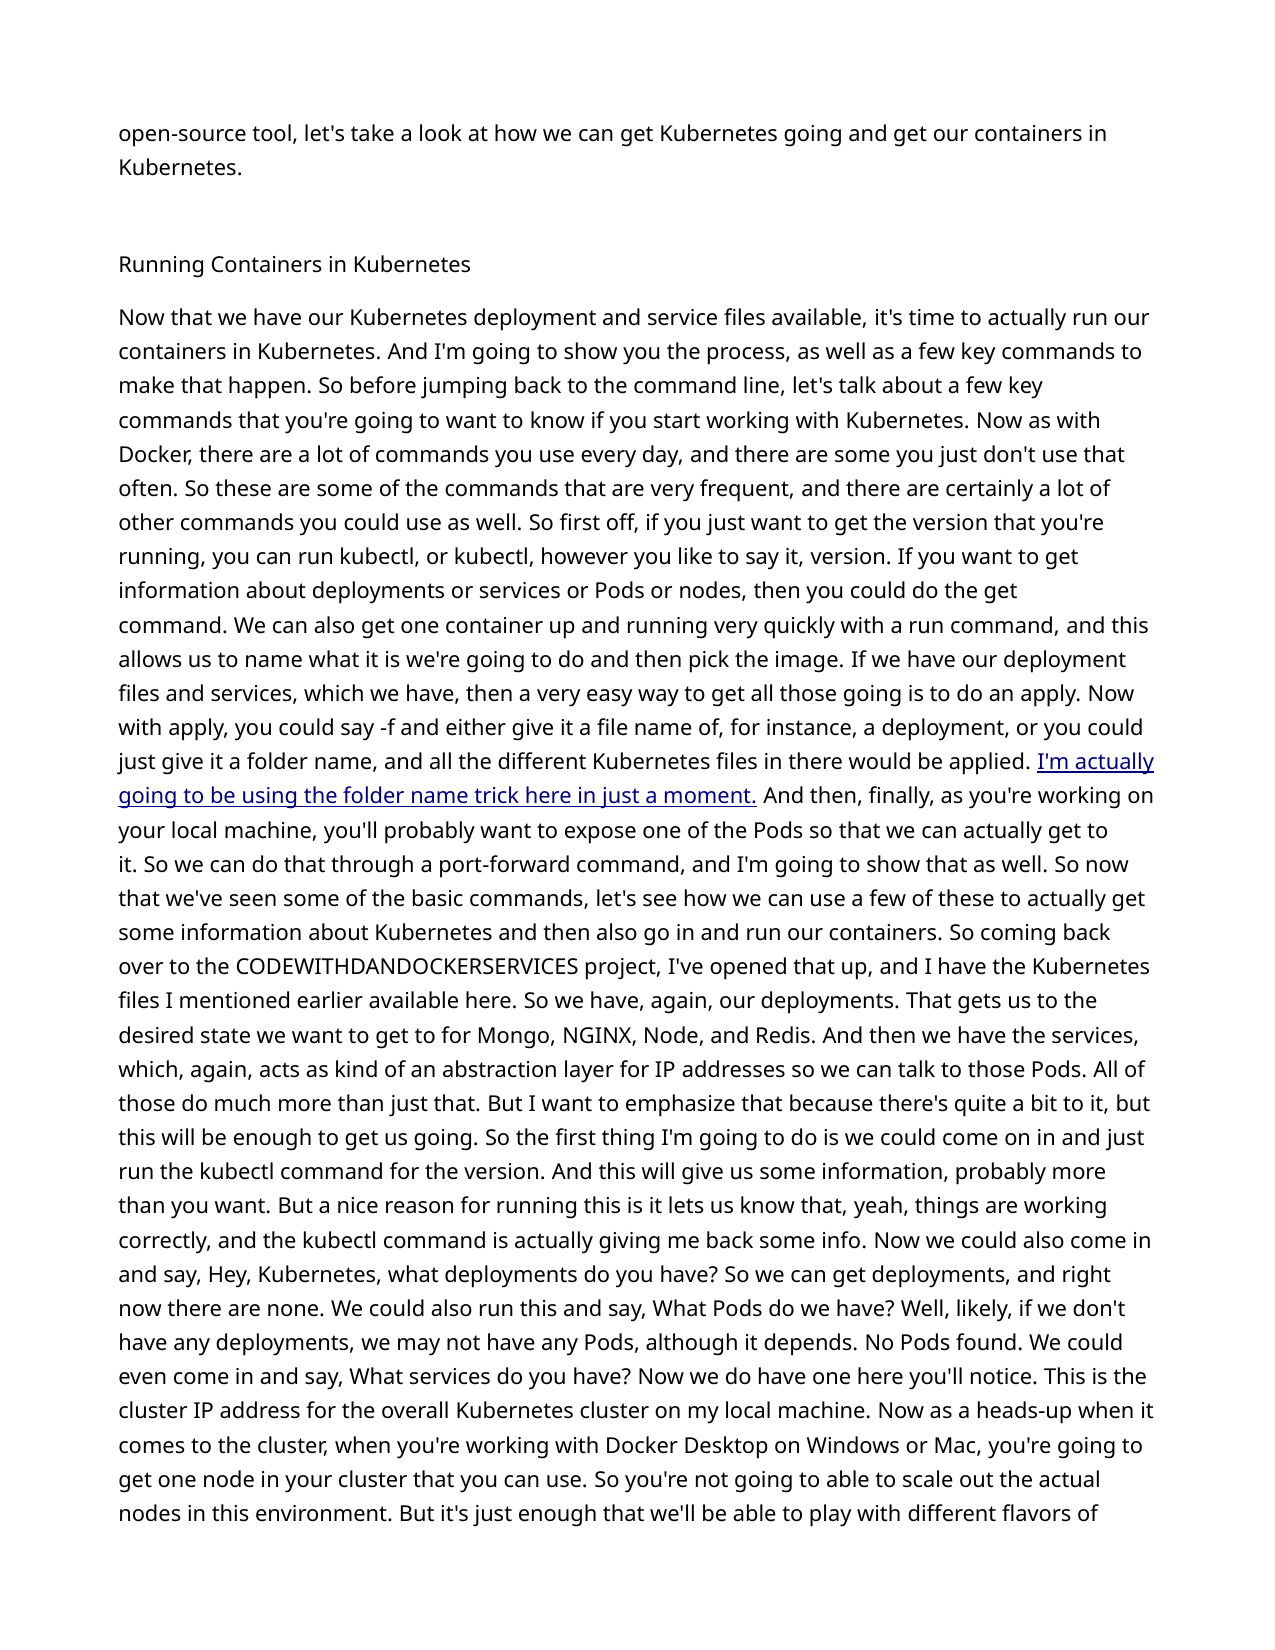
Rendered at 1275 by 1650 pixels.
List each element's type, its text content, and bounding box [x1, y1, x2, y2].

text Now that we have our Kubernetes deployment and service files available, it's time to actually run our containers in Kubernetes. And I'm going to show you the process, as well as a few key commands to make that happen. So before jumping back to the command line, let's talk about a few key commands that you're going to want to know if you start working with Kubernetes. Now as with Docker, there are a lot of commands you use every day, and there are some you just don't use that often. So these are some of the commands that are very frequent, and there are certainly a lot of other commands you could use as well. So first off, if you just want to get the version that you're running, you can run kubectl, or kubectl, however you like to say it, version. If you want to get information about deployments or services or Pods or nodes, then you could do the get command. We can also get one container up and running very quickly with a run command, and this allows us to name what it is we're going to do and then pick the image. If we have our deployment files and services, which we have, then a very easy way to get all those going is to do an apply. Now with apply, you could say ‑f and either give it a file name of, for instance, a deployment, or you could just give it a folder name, and all the different Kubernetes files in there would be applied. I'm actually going to be using the folder name trick here in just a moment. And then, finally, as you're working on your local machine, you'll probably want to expose one of the Pods so that we can actually get to it. So we can do that through a port‑forward command, and I'm going to show that as well. So now that we've seen some of the basic commands, let's see how we can use a few of these to actually get some information about Kubernetes and then also go in and run our containers. So coming back over to the CODEWITHDANDOCKERSERVICES project, I've opened that up, and I have the Kubernetes files I mentioned earlier available here. So we have, again, our deployments. That gets us to the desired state we want to get to for Mongo, NGINX, Node, and Redis. And then we have the services, which, again, acts as kind of an abstraction layer for IP addresses so we can talk to those Pods. All of those do much more than just that. But I want to emphasize that because there's quite a bit to it, but this will be enough to get us going. So the first thing I'm going to do is we could come on in and just run the kubectl command for the version. And this will give us some information, probably more than you want. But a nice reason for running this is it lets us know that, yeah, things are working correctly, and the kubectl command is actually giving me back some info. Now we could also come in and say, Hey, Kubernetes, what deployments do you have? So we can get deployments, and right now there are none. We could also run this and say, What Pods do we have? Well, likely, if we don't have any deployments, we may not have any Pods, although it depends. No Pods found. We could even come in and say, What services do you have? Now we do have one here you'll notice. This is the cluster IP address for the overall Kubernetes cluster on my local machine. Now as a heads‑up when it comes to the cluster, when you're working with Docker Desktop on Windows or Mac, you're going to get one node in your cluster that you can use. So you're not going to able to scale out the actual nodes in this environment. But it's just enough that we'll be able to play with different flavors of [118, 302, 1157, 1528]
subtitle Running Containers in Kubernetes [118, 249, 1157, 279]
text open‑source tool, let's take a look at how we can get Kubernetes going and get our containers in Kubernetes. [118, 118, 1157, 182]
